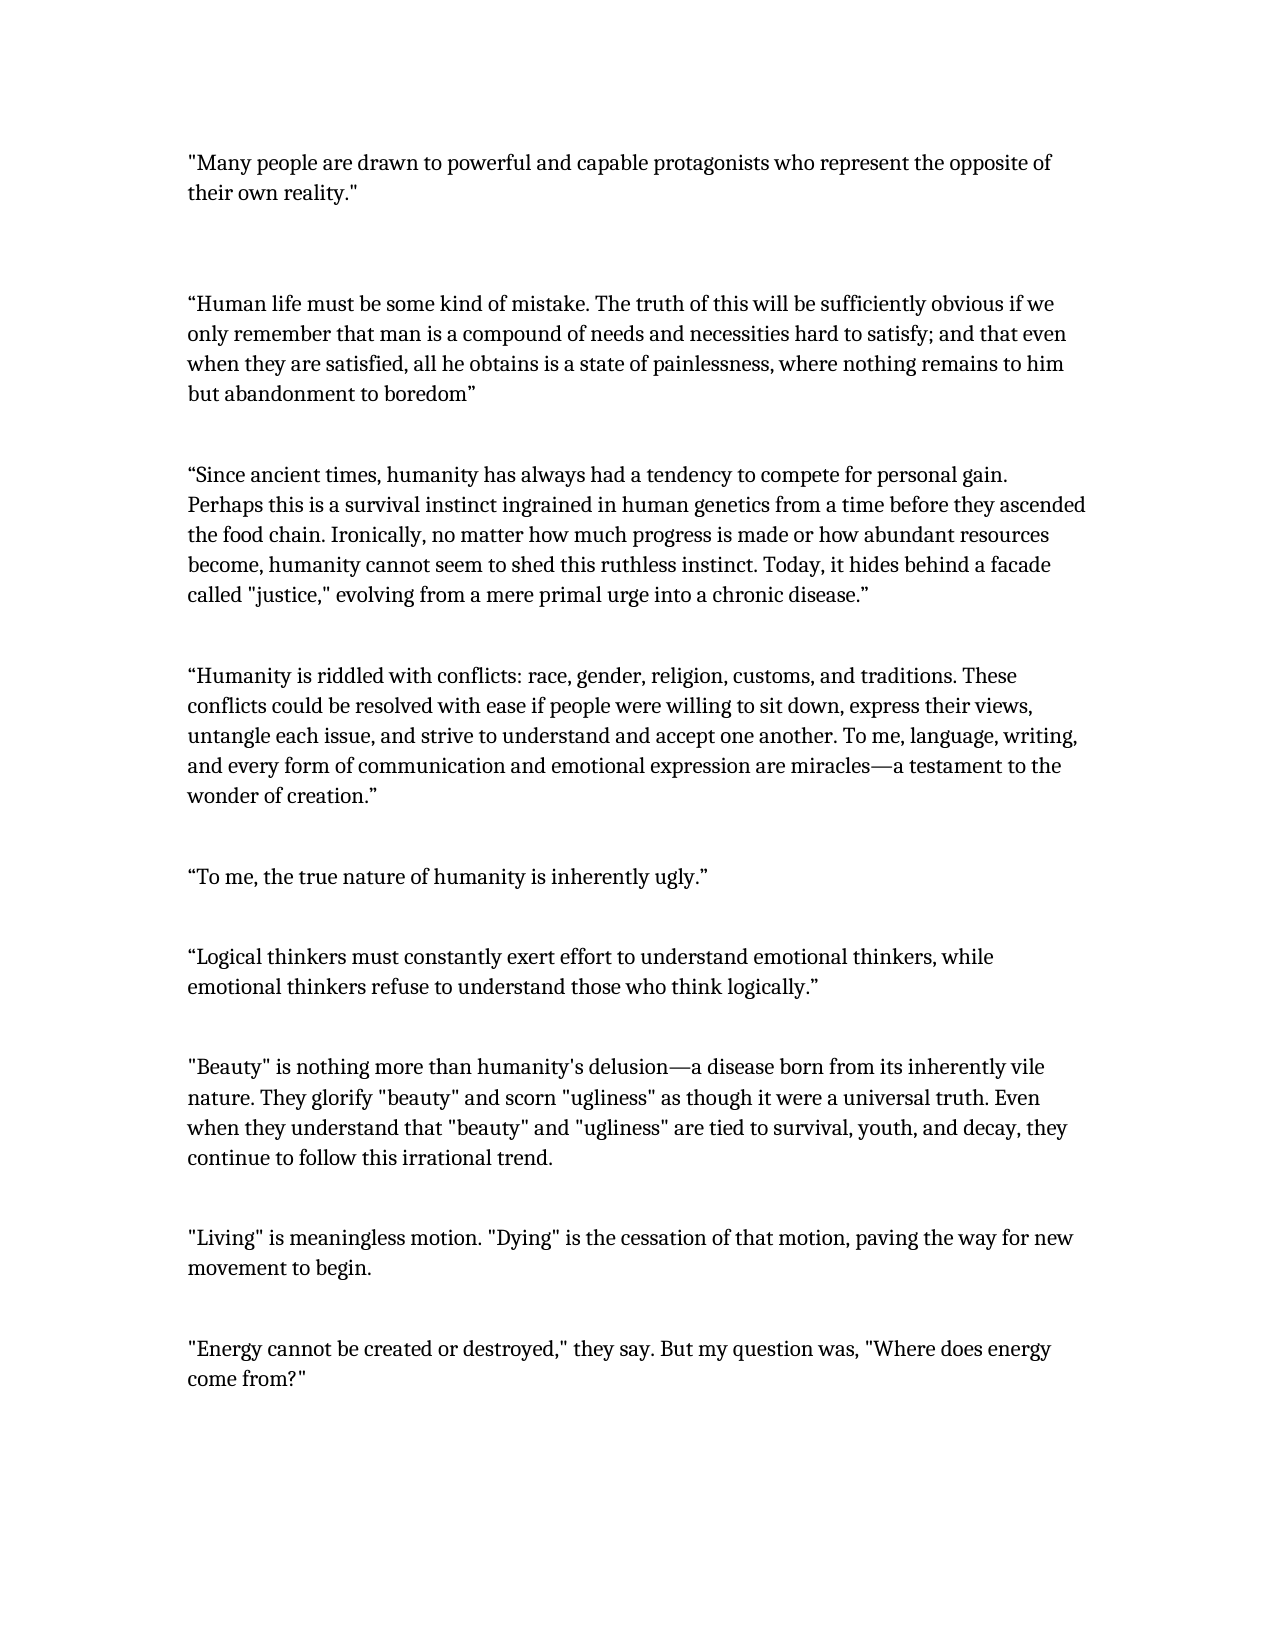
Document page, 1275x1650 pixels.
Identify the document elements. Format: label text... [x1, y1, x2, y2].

text "Many people are drawn to powerful and capable protagonists who represent the opposite of their own reality." [187, 150, 1087, 207]
text "Energy cannot be created or destroyed," they say. But my question was, "Where does energy come from?" [187, 1335, 1087, 1392]
text “To me, the true nature of humanity is inherently ugly.” [187, 863, 1087, 890]
text “Since ancient times, humanity has always had a tendency to compete for personal gain. Perhaps this is a survival instinct ingrained in human genetics from a time before they ascended the food chain. Ironically, no matter how much progress is made or how abundant resources become, humanity cannot seem to shed this ruthless instinct. Today, it hides behind a facade called "justice," evolving from a mere primal urge into a chronic disease.” [187, 461, 1087, 609]
text “Logical thinkers must constantly exert effort to understand emotional thinkers, while emotional thinkers refuse to understand those who think logically.” [187, 944, 1087, 1000]
text "Living" is meaningless motion. "Dying" is the cessation of that motion, paving the way for new movement to begin. [187, 1225, 1087, 1282]
text “Human life must be some kind of mistake. The truth of this will be sufficiently obvious if we only remember that man is a compound of needs and necessities hard to satisfy; and that even when they are satisfied, all he obtains is a state of painlessness, where nothing remains to him but abandonment to boredom” [187, 291, 1087, 408]
text "Beauty" is nothing more than humanity's delusion—a disease born from its inherently vile nature. They glorify "beauty" and scorn "ugliness" as though it were a universal truth. Even when they understand that "beauty" and "ugliness" are tied to survival, youth, and decay, they continue to follow this irrational trend. [187, 1054, 1087, 1171]
text “Humanity is riddled with conflicts: race, gender, religion, customs, and traditions. These conflicts could be resolved with ease if people were willing to sit down, express their views, untangle each issue, and strive to understand and accept one another. To me, language, writing, and every form of communication and emotional expression are miracles—a testament to the wonder of creation.” [187, 662, 1087, 810]
